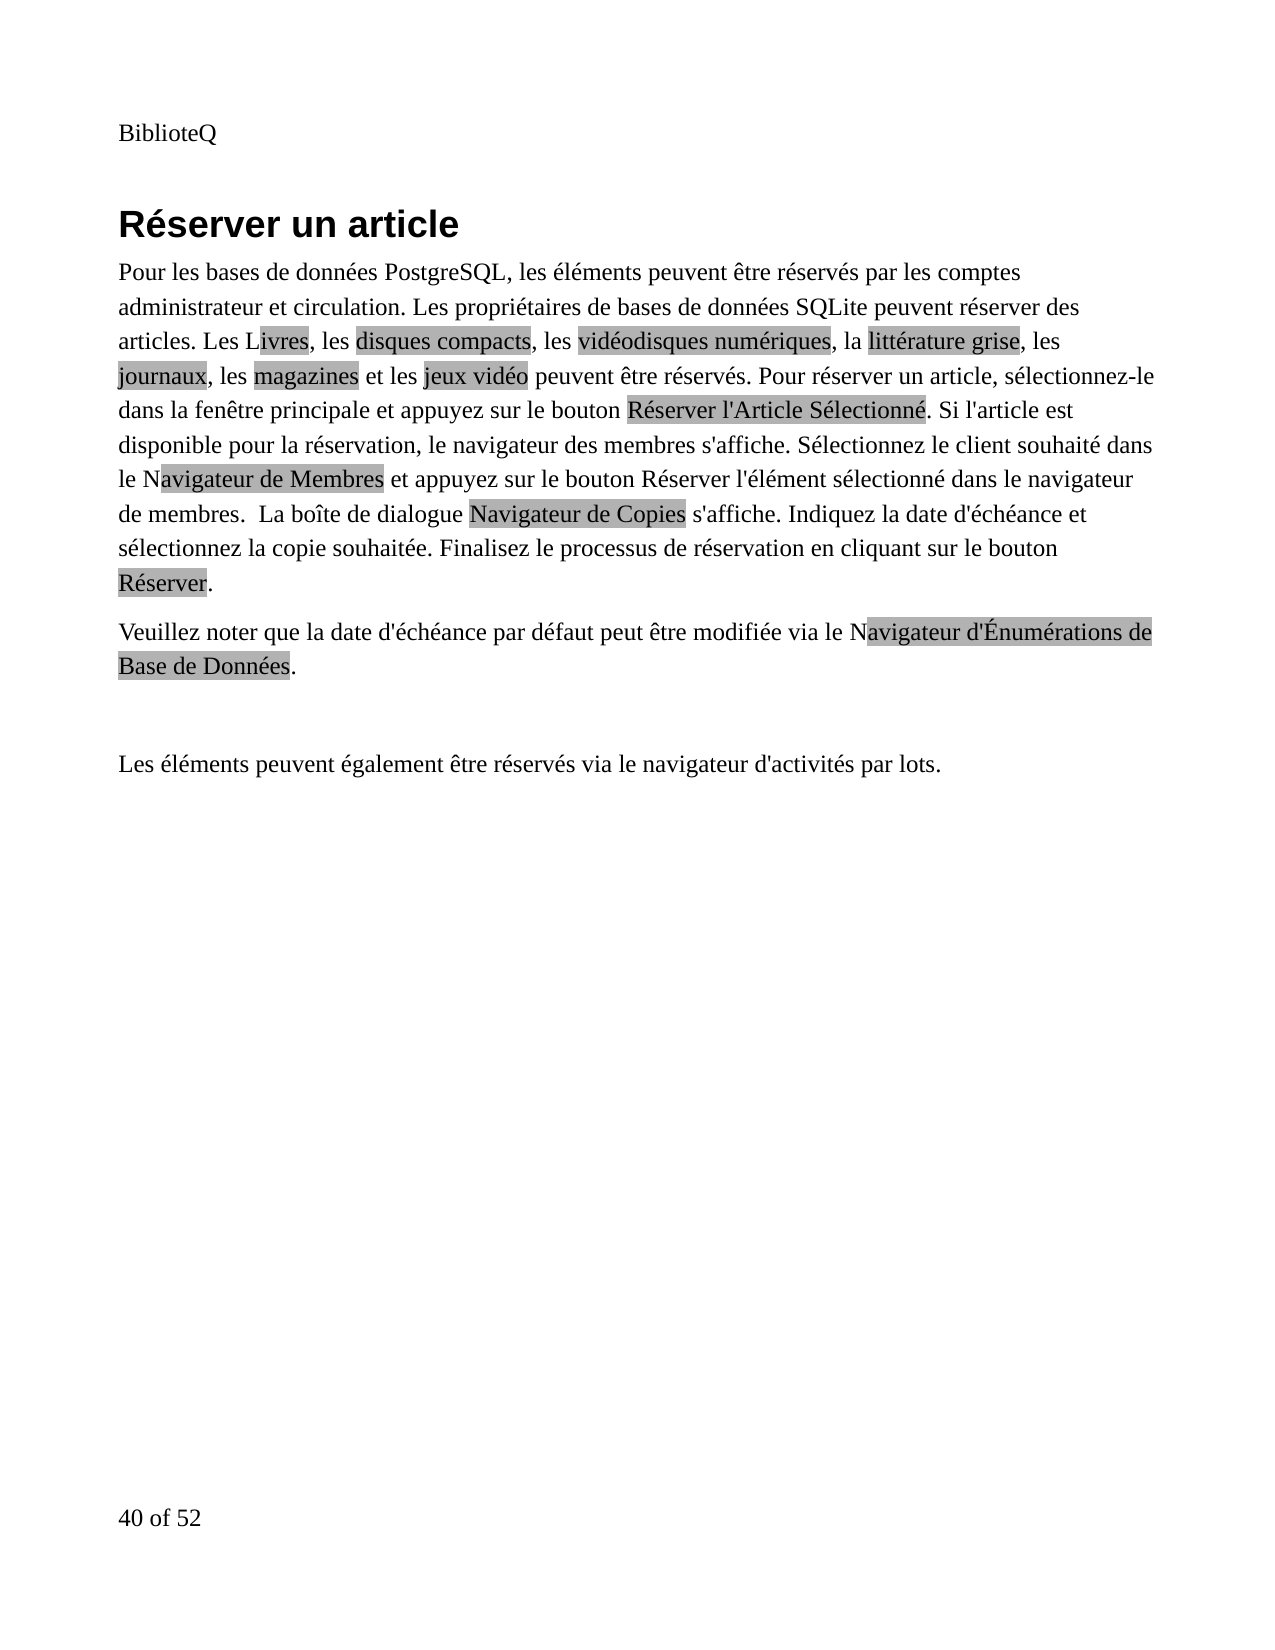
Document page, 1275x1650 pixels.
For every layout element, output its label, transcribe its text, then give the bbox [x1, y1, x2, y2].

subtitle Réserver un article [118, 201, 1157, 245]
text Pour les bases de données PostgreSQL, les éléments peuvent être réservés par les comptes administrateur et circulation. Les propriétaires de bases de données SQLite peuvent réserver des articles. Les Livres, les disques compacts, les vidéodisques numériques, la littérature grise, les journaux, les magazines et les jeux vidéo peuvent être réservés. Pour réserver un article, sélectionnez-le dans la fenêtre principale et appuyez sur le bouton Réserver l'Article Sélectionné. Si l'article est disponible pour la réservation, le navigateur des membres s'affiche. Sélectionnez le client souhaité dans le Navigateur de Membres et appuyez sur le bouton Réserver l'élément sélectionné dans le navigateur de membres. La boîte de dialogue Navigateur de Copies s'affiche. Indiquez la date d'échéance et sélectionnez la copie souhaitée. Finalisez le processus de réservation en cliquant sur le bouton Réserver. [118, 257, 1157, 597]
text Les éléments peuvent également être réservés via le navigateur d'activités par lots. [118, 749, 1157, 778]
text Veuillez noter que la date d'échéance par défaut peut être modifiée via le Navigateur d'Énumérations de Base de Données. [118, 617, 1157, 680]
